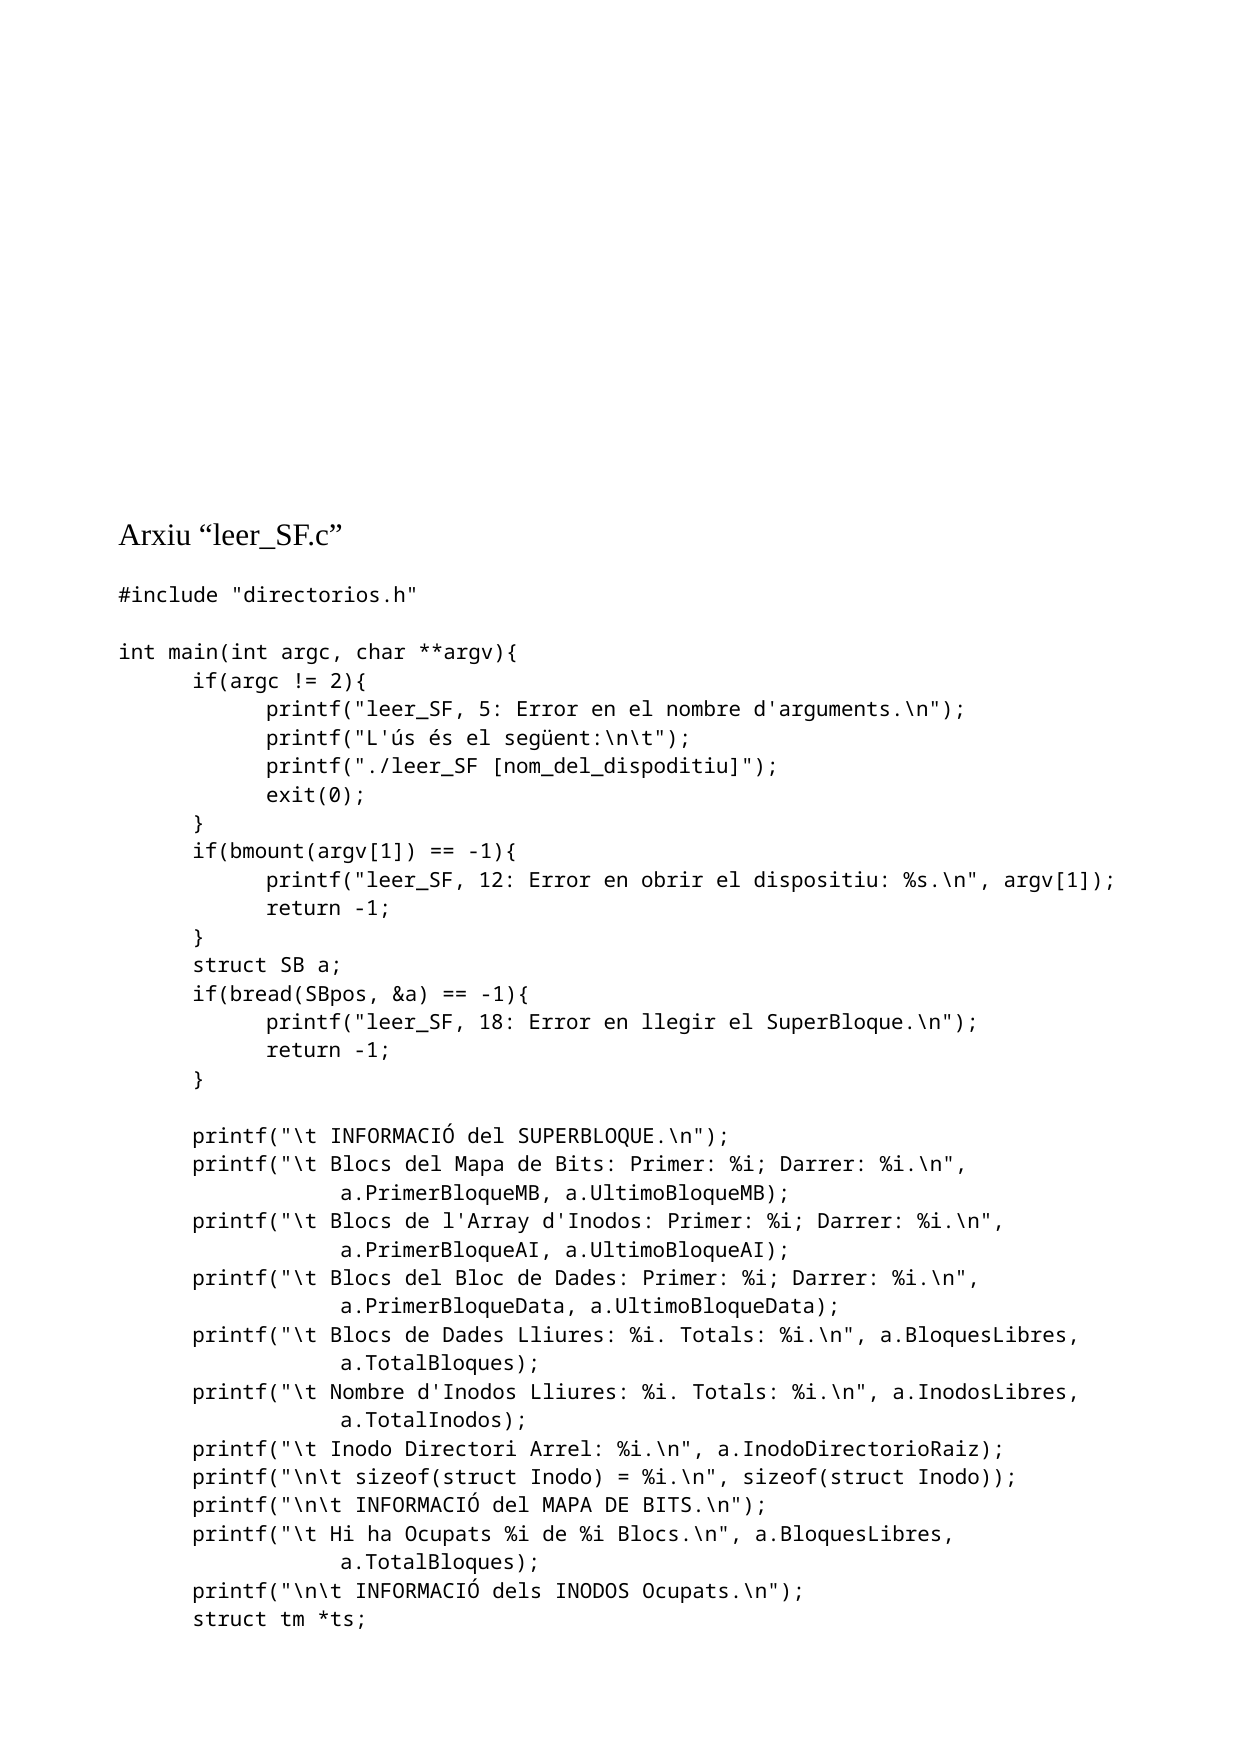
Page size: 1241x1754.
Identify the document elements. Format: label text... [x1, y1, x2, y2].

text printf("./leer_SF [nom_del_dispoditiu]"); [118, 751, 1122, 780]
text struct tm *ts; [118, 1604, 1122, 1633]
text printf("\t Inodo Directori Arrel: %i.\n", a.InodoDirectorioRaiz); [118, 1434, 1122, 1462]
text printf("\t Nombre d'Inodos Lliures: %i. Totals: %i.\n", a.InodosLibres, a.TotalInodos); [118, 1377, 1122, 1434]
text int main(int argc, char **argv){ [118, 637, 1122, 666]
text printf("L'ús és el següent:\n\t"); [118, 723, 1122, 751]
text printf("\n\t sizeof(struct Inodo) = %i.\n", sizeof(struct Inodo)); [118, 1462, 1122, 1491]
text printf("leer_SF, 12: Error en obrir el dispositiu: %s.\n", argv[1]); [118, 865, 1122, 893]
text if(argc != 2){ [118, 666, 1122, 694]
text } [118, 1064, 1122, 1092]
text return -1; [118, 893, 1122, 922]
text printf("leer_SF, 5: Error en el nombre d'arguments.\n"); [118, 694, 1122, 723]
text printf("\n\t INFORMACIÓ dels INODOS Ocupats.\n"); [118, 1576, 1122, 1604]
text #include "directorios.h" [118, 581, 1122, 609]
text return -1; [118, 1036, 1122, 1064]
text if(bread(SBpos, &a) == -1){ [118, 979, 1122, 1007]
text } [118, 808, 1122, 837]
text printf("\t Blocs de Dades Lliures: %i. Totals: %i.\n", a.BloquesLibres, a.TotalBloques); [118, 1320, 1122, 1377]
text printf("leer_SF, 18: Error en llegir el SuperBloque.\n"); [118, 1007, 1122, 1036]
text exit(0); [118, 780, 1122, 808]
text printf("\n\t INFORMACIÓ del MAPA DE BITS.\n"); [118, 1491, 1122, 1519]
text struct SB a; [118, 950, 1122, 979]
text printf("\t Hi ha Ocupats %i de %i Blocs.\n", a.BloquesLibres, a.TotalBloques); [118, 1519, 1122, 1576]
text Arxiu “leer_SF.c” [118, 516, 1122, 552]
text printf("\t Blocs de l'Array d'Inodos: Primer: %i; Darrer: %i.\n", a.PrimerBloqueAI, a.UltimoBloqueAI); [118, 1206, 1122, 1263]
text printf("\t Blocs del Bloc de Dades: Primer: %i; Darrer: %i.\n", a.PrimerBloqueData, a.UltimoBloqueData); [118, 1263, 1122, 1320]
text if(bmount(argv[1]) == -1){ [118, 837, 1122, 865]
text } [118, 922, 1122, 950]
text printf("\t INFORMACIÓ del SUPERBLOQUE.\n"); [118, 1121, 1122, 1149]
text printf("\t Blocs del Mapa de Bits: Primer: %i; Darrer: %i.\n", a.PrimerBloqueMB, a.UltimoBloqueMB); [118, 1149, 1122, 1206]
